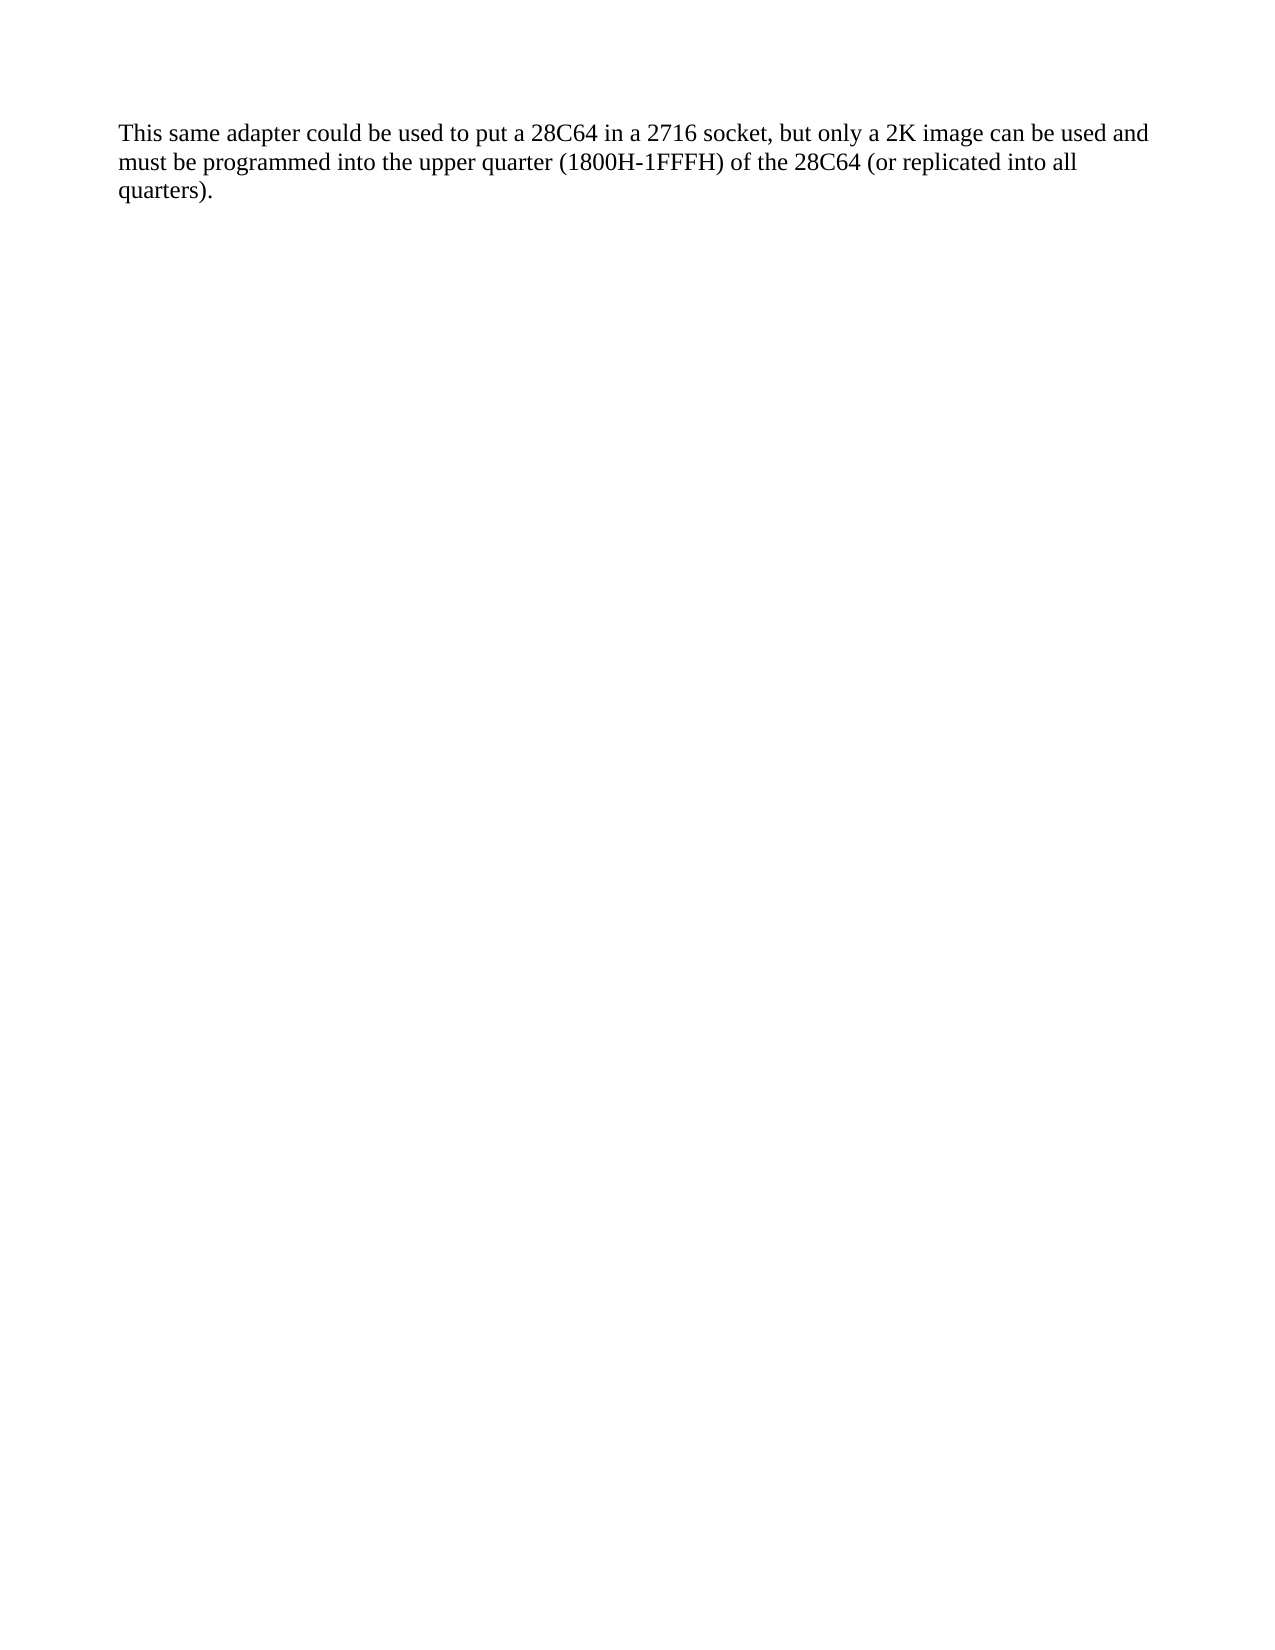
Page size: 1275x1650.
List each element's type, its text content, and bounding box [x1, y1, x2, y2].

text This same adapter could be used to put a 28C64 in a 2716 socket, but only a 2K image can be used and must be programmed into the upper quarter (1800H-1FFFH) of the 28C64 (or replicated into all quarters). [118, 118, 1157, 204]
